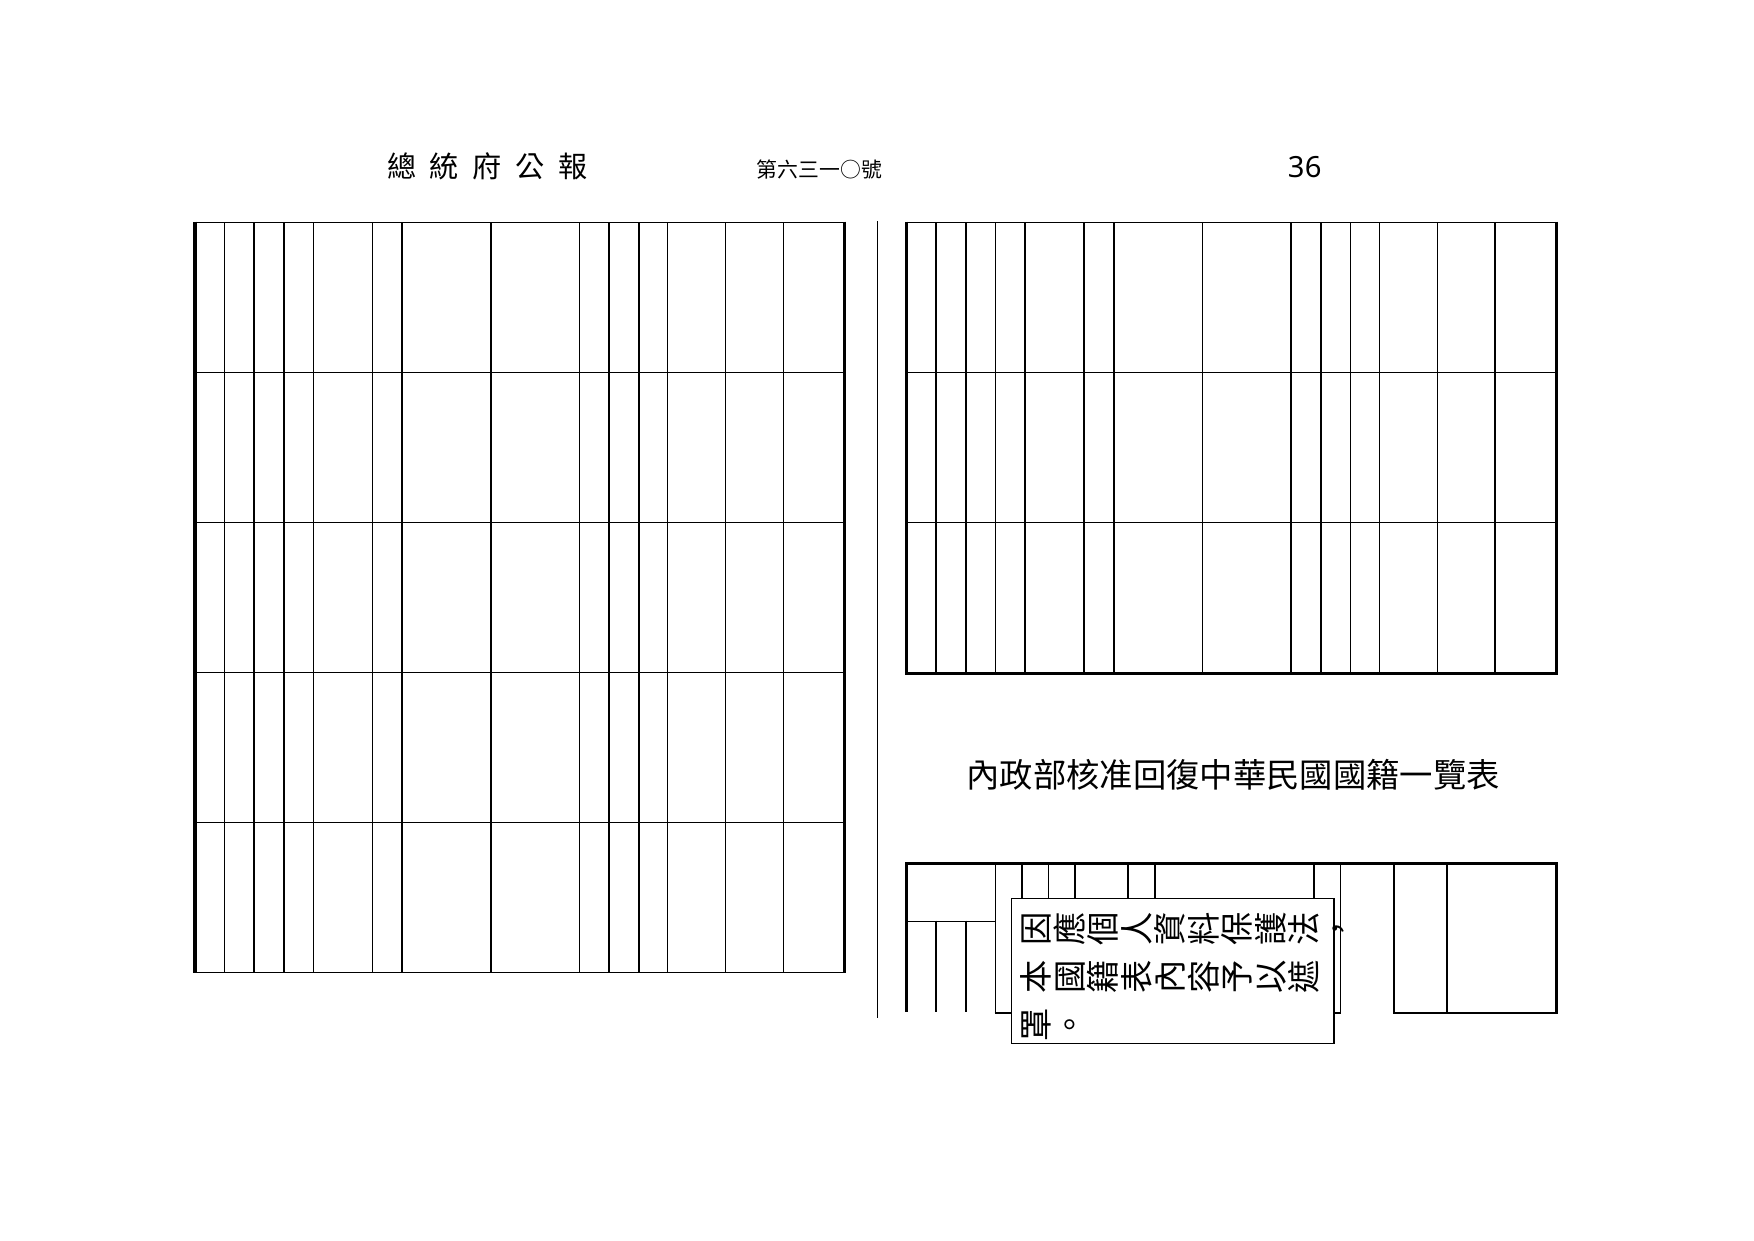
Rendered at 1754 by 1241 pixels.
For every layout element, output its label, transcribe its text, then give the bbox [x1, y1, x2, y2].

table_cell [285, 373, 313, 522]
table_cell [343, 673, 372, 822]
table_cell [1173, 223, 1202, 372]
table_cell [967, 922, 995, 1012]
table_cell [1055, 223, 1083, 372]
table_cell [403, 673, 432, 822]
table_cell [908, 223, 935, 372]
table_cell [432, 373, 461, 522]
table_cell [580, 223, 608, 372]
table_cell [1055, 373, 1083, 522]
table_cell [755, 523, 783, 672]
table_cell [1026, 523, 1054, 672]
table_cell [697, 673, 725, 822]
table_cell [314, 373, 343, 522]
table_cell [1203, 523, 1232, 672]
table_cell [225, 823, 253, 972]
table_cell [1143, 373, 1173, 522]
table_header [996, 865, 1021, 1012]
table_cell [1262, 523, 1290, 672]
table_cell [1322, 523, 1350, 672]
table_cell [520, 223, 550, 372]
table_cell [1351, 223, 1379, 372]
table_cell [255, 673, 283, 822]
table_cell [492, 223, 520, 372]
table_cell [432, 223, 461, 372]
table_cell [1292, 223, 1320, 372]
table_cell [813, 523, 843, 672]
table_cell [403, 373, 432, 522]
table_cell [1438, 373, 1466, 522]
table_cell [580, 523, 608, 672]
table_cell [1408, 373, 1437, 522]
table_cell [285, 823, 313, 972]
table_cell [373, 523, 401, 672]
table_cell [225, 223, 253, 372]
table_cell [1380, 523, 1408, 672]
table_cell [550, 523, 579, 672]
table_cell [314, 523, 343, 672]
table_cell [1026, 373, 1054, 522]
table_cell [343, 523, 372, 672]
table_cell [520, 823, 550, 972]
table_header [1341, 865, 1393, 1012]
table_cell [197, 823, 224, 972]
table_cell [197, 523, 224, 672]
table_cell [1055, 523, 1083, 672]
table_cell [432, 523, 461, 672]
table_cell [1380, 373, 1408, 522]
table_cell [580, 673, 608, 822]
table_cell [610, 523, 638, 672]
table_cell [1173, 523, 1202, 672]
table_cell [285, 223, 313, 372]
table_cell [784, 373, 812, 522]
table_cell [755, 823, 783, 972]
table_cell [668, 373, 697, 522]
table_cell [640, 523, 667, 672]
table_cell [373, 673, 401, 822]
table_cell [461, 523, 490, 672]
table_cell [1351, 373, 1379, 522]
table_cell [1524, 223, 1555, 372]
table_cell [726, 823, 754, 972]
table_cell [1115, 223, 1143, 372]
table_header [1076, 865, 1127, 898]
table_cell [492, 373, 520, 522]
table_header [1448, 865, 1555, 1012]
table_cell [343, 823, 372, 972]
table_cell [373, 373, 401, 522]
table_cell [1262, 373, 1290, 522]
table_cell [908, 922, 935, 1012]
table_cell [1408, 223, 1437, 372]
table_cell [1115, 373, 1143, 522]
table_cell [640, 673, 667, 822]
table_cell [908, 373, 935, 522]
table_cell [520, 373, 550, 522]
table_cell [461, 223, 490, 372]
table_cell [1232, 223, 1262, 372]
table_cell [813, 373, 843, 522]
table_cell [1173, 373, 1202, 522]
table_cell [314, 223, 343, 372]
table_cell [432, 673, 461, 822]
table_cell [1026, 223, 1054, 372]
table_cell [550, 373, 579, 522]
table_cell [610, 673, 638, 822]
table_cell [726, 223, 754, 372]
table_cell [1496, 523, 1524, 672]
table_cell [461, 823, 490, 972]
table_cell [461, 373, 490, 522]
table_cell [225, 673, 253, 822]
table_cell [1143, 523, 1173, 672]
table_cell [755, 373, 783, 522]
table_cell [255, 223, 283, 372]
table_header [908, 865, 995, 921]
table_cell [1085, 373, 1113, 522]
table_cell [343, 373, 372, 522]
table_cell [1115, 523, 1143, 672]
table_cell [285, 673, 313, 822]
table_cell [314, 673, 343, 822]
table_cell [697, 373, 725, 522]
table_cell [726, 373, 754, 522]
table_cell [1466, 523, 1494, 672]
table_cell [403, 223, 432, 372]
table_cell [197, 673, 224, 822]
table_cell [1232, 373, 1262, 522]
table_cell [550, 673, 579, 822]
table_cell [668, 823, 697, 972]
table_cell [784, 823, 812, 972]
table_cell [1322, 223, 1350, 372]
table_cell [640, 823, 667, 972]
table_cell [668, 673, 697, 822]
table_cell [668, 523, 697, 672]
table_cell [1408, 523, 1437, 672]
table_cell [610, 823, 638, 972]
table_cell [996, 373, 1024, 522]
table_cell [1232, 523, 1262, 672]
table_cell [580, 823, 608, 972]
table_cell [937, 922, 965, 1012]
text 內政部核准回復中華民國國籍一覽表 [907, 687, 1559, 812]
table_cell [343, 223, 372, 372]
table_cell [255, 823, 283, 972]
table_header [1023, 865, 1048, 898]
table_cell [197, 223, 224, 372]
table_cell [1438, 523, 1466, 672]
table_cell [225, 373, 253, 522]
table_cell [813, 223, 843, 372]
table_cell [726, 523, 754, 672]
table_cell [285, 523, 313, 672]
table_cell [908, 523, 935, 672]
table_cell [937, 223, 965, 372]
table_cell [520, 523, 550, 672]
table_cell [1496, 223, 1524, 372]
table_cell [1203, 223, 1232, 372]
table_cell [996, 523, 1024, 672]
table_cell [492, 823, 520, 972]
table_cell [937, 523, 965, 672]
table_cell [1322, 373, 1350, 522]
table_cell [697, 523, 725, 672]
table_cell [1466, 373, 1494, 522]
table_cell [668, 223, 697, 372]
table_header [1335, 928, 1340, 1012]
table_cell [755, 223, 783, 372]
table_cell [225, 523, 253, 672]
table_cell [1524, 373, 1555, 522]
table_header [1129, 865, 1154, 898]
table_cell [784, 223, 812, 372]
table_cell [610, 223, 638, 372]
table_cell [550, 223, 579, 372]
table_cell [197, 373, 224, 522]
table_cell [937, 373, 965, 522]
table_cell [813, 823, 843, 972]
table_header [1395, 865, 1446, 1012]
table_cell [1380, 223, 1408, 372]
table_cell [1262, 223, 1290, 372]
table_cell [1292, 373, 1320, 522]
table_cell [996, 223, 1024, 372]
table_cell [580, 373, 608, 522]
table_cell [461, 673, 490, 822]
table_cell [640, 373, 667, 522]
table_header [1049, 865, 1074, 898]
table_cell [967, 373, 995, 522]
table_header [1156, 865, 1313, 898]
table_cell [967, 223, 995, 372]
table_cell [784, 523, 812, 672]
table_cell [755, 673, 783, 822]
table_cell [1143, 223, 1173, 372]
table_cell [314, 823, 343, 972]
table_cell [1085, 223, 1113, 372]
table_cell [697, 223, 725, 372]
table_cell [1292, 523, 1320, 672]
table_cell [373, 223, 401, 372]
table_cell [610, 373, 638, 522]
table_cell [784, 673, 812, 822]
table_cell [492, 673, 520, 822]
table_cell [726, 673, 754, 822]
table_cell [1351, 523, 1379, 672]
table_cell [813, 673, 843, 822]
table_cell [1085, 523, 1113, 672]
table_cell [492, 523, 520, 672]
table_cell [1466, 223, 1494, 372]
table_cell [255, 523, 283, 672]
table_cell [967, 523, 995, 672]
table_cell [640, 223, 667, 372]
table_cell [1524, 523, 1555, 672]
table_cell [697, 823, 725, 972]
table_cell [1203, 373, 1232, 522]
table_cell [403, 523, 432, 672]
table_cell [432, 823, 461, 972]
table_cell [403, 823, 432, 972]
table_cell [1496, 373, 1524, 522]
table_cell [520, 673, 550, 822]
table_cell [255, 373, 283, 522]
table_cell [373, 823, 401, 972]
table_cell [550, 823, 579, 972]
table_cell [1438, 223, 1466, 372]
table_header [1315, 865, 1340, 926]
